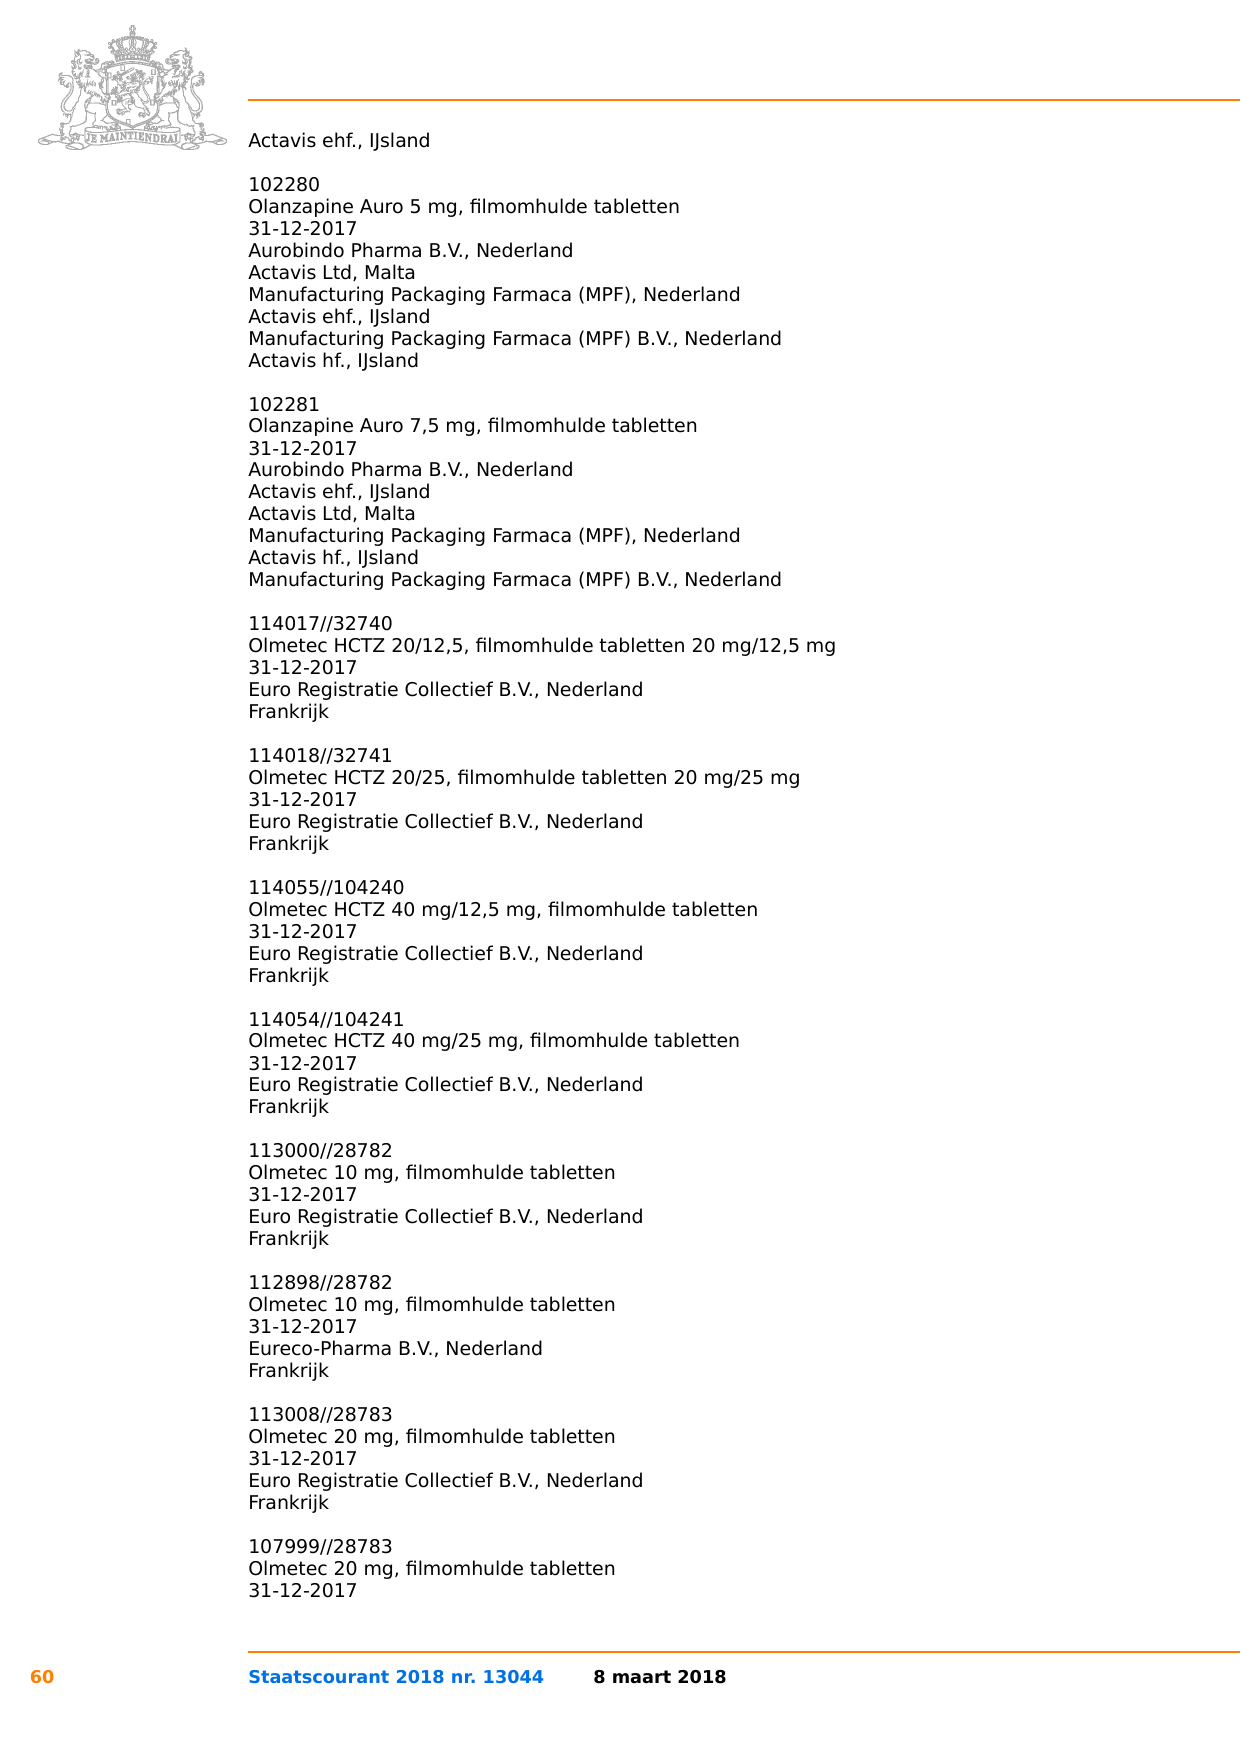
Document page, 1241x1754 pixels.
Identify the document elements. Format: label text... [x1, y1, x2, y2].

text 107999//28783 [248, 1536, 1163, 1557]
text Euro Registratie Collectief B.V., Nederland [248, 1206, 1163, 1228]
text 31-12-2017 [248, 1316, 1163, 1338]
text Olmetec HCTZ 40 mg/25 mg, filmomhulde tabletten [248, 1030, 1163, 1052]
text 31-12-2017 [248, 1184, 1163, 1206]
text 113008//28783 [248, 1404, 1163, 1426]
text Frankrijk [248, 1360, 1163, 1382]
text Olmetec HCTZ 20/12,5, filmomhulde tabletten 20 mg/12,5 mg [248, 635, 1163, 657]
text Manufacturing Packaging Farmaca (MPF) B.V., Nederland [248, 569, 1163, 591]
text Olanzapine Auro 5 mg, filmomhulde tabletten [248, 196, 1163, 218]
text Aurobindo Pharma B.V., Nederland [248, 240, 1163, 262]
text Olanzapine Auro 7,5 mg, filmomhulde tabletten [248, 415, 1163, 437]
text 31-12-2017 [248, 1579, 1163, 1601]
text Manufacturing Packaging Farmaca (MPF) B.V., Nederland [248, 328, 1163, 349]
text Actavis Ltd, Malta [248, 503, 1163, 525]
text Olmetec HCTZ 40 mg/12,5 mg, filmomhulde tabletten [248, 899, 1163, 921]
text Euro Registratie Collectief B.V., Nederland [248, 679, 1163, 701]
text 102280 [248, 174, 1163, 196]
picture [38, 25, 227, 150]
text 31-12-2017 [248, 218, 1163, 240]
text Olmetec 20 mg, filmomhulde tabletten [248, 1557, 1163, 1579]
text Olmetec 10 mg, filmomhulde tabletten [248, 1294, 1163, 1316]
text Olmetec HCTZ 20/25, filmomhulde tabletten 20 mg/25 mg [248, 767, 1163, 789]
text Euro Registratie Collectief B.V., Nederland [248, 1470, 1163, 1492]
text Frankrijk [248, 1492, 1163, 1514]
text 31-12-2017 [248, 437, 1163, 459]
text Frankrijk [248, 701, 1163, 723]
text Actavis ehf., IJsland [248, 306, 1163, 328]
text 114017//32740 [248, 613, 1163, 635]
text Actavis hf., IJsland [248, 349, 1163, 372]
text Actavis hf., IJsland [248, 547, 1163, 569]
text Actavis Ltd, Malta [248, 262, 1163, 284]
text Frankrijk [248, 833, 1163, 855]
text Actavis ehf., IJsland [248, 130, 1163, 152]
text 31-12-2017 [248, 1448, 1163, 1470]
text Euro Registratie Collectief B.V., Nederland [248, 811, 1163, 833]
text 113000//28782 [248, 1140, 1163, 1162]
text 114054//104241 [248, 1008, 1163, 1030]
text Aurobindo Pharma B.V., Nederland [248, 459, 1163, 481]
text 31-12-2017 [248, 1052, 1163, 1074]
text Eureco-Pharma B.V., Nederland [248, 1338, 1163, 1360]
text Frankrijk [248, 1096, 1163, 1118]
text 31-12-2017 [248, 657, 1163, 679]
text Actavis ehf., IJsland [248, 481, 1163, 503]
text Manufacturing Packaging Farmaca (MPF), Nederland [248, 525, 1163, 547]
text 114018//32741 [248, 745, 1163, 767]
text Euro Registratie Collectief B.V., Nederland [248, 943, 1163, 964]
text 31-12-2017 [248, 789, 1163, 811]
text Euro Registratie Collectief B.V., Nederland [248, 1074, 1163, 1096]
text 102281 [248, 393, 1163, 415]
text Frankrijk [248, 1228, 1163, 1250]
text 112898//28782 [248, 1272, 1163, 1294]
text Frankrijk [248, 964, 1163, 987]
text 114055//104240 [248, 877, 1163, 899]
text Olmetec 20 mg, filmomhulde tabletten [248, 1426, 1163, 1448]
text Olmetec 10 mg, filmomhulde tabletten [248, 1162, 1163, 1184]
text 31-12-2017 [248, 921, 1163, 943]
text Manufacturing Packaging Farmaca (MPF), Nederland [248, 284, 1163, 306]
